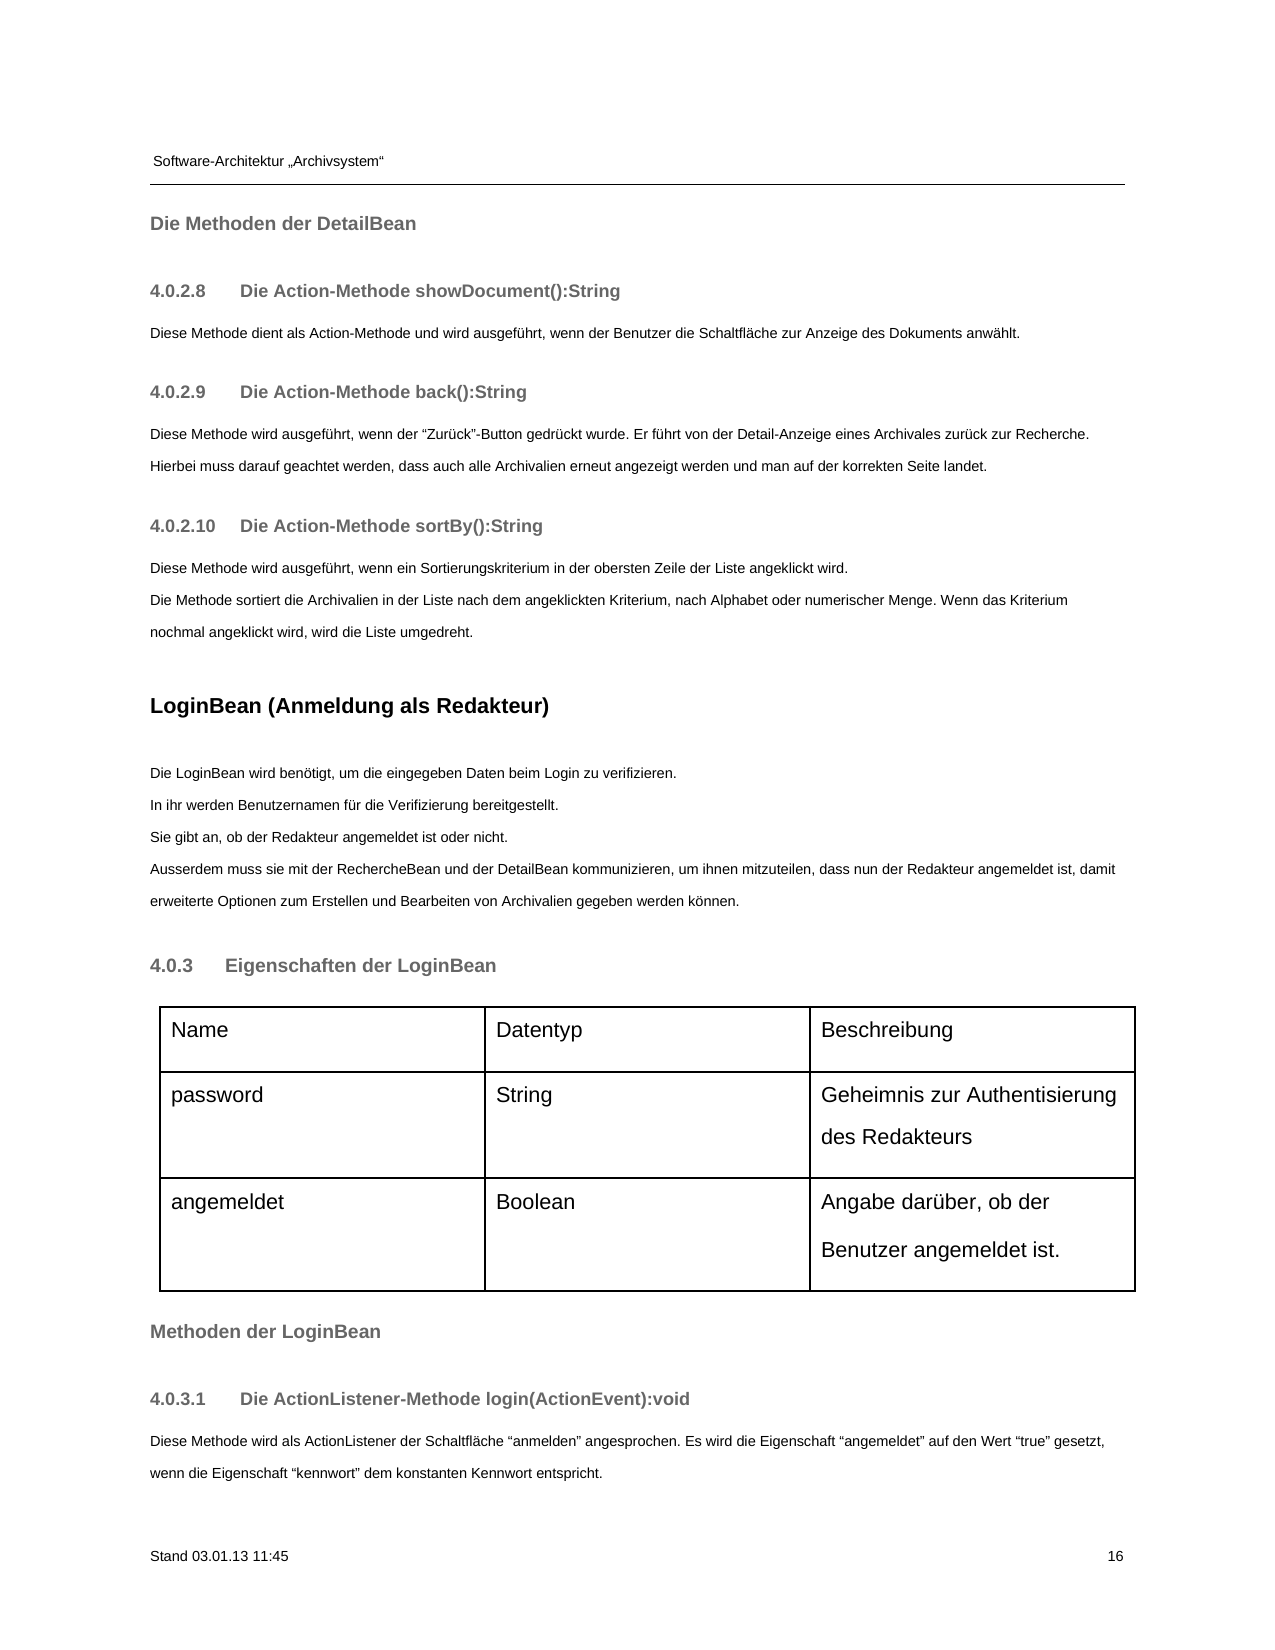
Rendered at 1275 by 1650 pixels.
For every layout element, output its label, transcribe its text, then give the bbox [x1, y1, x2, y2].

table_cell Boolean [486, 1179, 809, 1290]
table_header Name [161, 1008, 484, 1071]
table_cell angemeldet [161, 1179, 484, 1290]
text Ausserdem muss sie mit der RechercheBean und der DetailBean kommunizieren, um ihnen mitzuteilen, dass nun der Redakteur angemeldet ist, damit erweiterte Optionen zum Erstellen und Bearbeiten von Archivalien gegeben werden können. [150, 861, 1125, 921]
subtitle Eigenschaften der LoginBean [150, 955, 1125, 992]
subtitle LoginBean (Anmeldung als Redakteur) [150, 694, 1125, 736]
subtitle Die Methoden der DetailBean [150, 213, 1125, 251]
text Diese Methode dient als Action-Methode und wird ausgeführt, wenn der Benutzer die Schaltfläche zur Anzeige des Dokuments anwählt. [150, 325, 1125, 353]
subtitle Methoden der LoginBean [150, 1321, 1125, 1359]
text Diese Methode wird ausgeführt, wenn ein Sortierungskriterium in der obersten Zeile der Liste angeklickt wird. [150, 560, 1125, 588]
subtitle Die Action-Methode sortBy():String [150, 516, 1125, 551]
table_cell password [161, 1073, 484, 1177]
text In ihr werden Benutzernamen für die Verifizierung bereitgestellt. [150, 797, 1125, 825]
table_cell String [486, 1073, 809, 1177]
table_header Datentyp [486, 1008, 809, 1071]
text Die Methode sortiert die Archivalien in der Liste nach dem angeklickten Kriterium, nach Alphabet oder numerischer Menge. Wenn das Kriterium nochmal angeklickt wird, wird die Liste umgedreht. [150, 592, 1125, 652]
text Sie gibt an, ob der Redakteur angemeldet ist oder nicht. [150, 829, 1125, 857]
subtitle Die ActionListener-Methode login(ActionEvent):void [150, 1389, 1125, 1424]
text Die LoginBean wird benötigt, um die eingegeben Daten beim Login zu verifizieren. [150, 765, 1125, 793]
table_header Beschreibung [811, 1008, 1134, 1071]
table_cell Angabe darüber, ob der Benutzer angemeldet ist. [811, 1179, 1134, 1290]
subtitle Die Action-Methode back():String [150, 382, 1125, 417]
text Diese Methode wird ausgeführt, wenn der “Zurück”-Button gedrückt wurde. Er führt von der Detail-Anzeige eines Archivales zurück zur Recherche. Hierbei muss darauf geachtet werden, dass auch alle Archivalien erneut angezeigt werden und man auf der korrekten Seite landet. [150, 427, 1125, 487]
subtitle Die Action-Methode showDocument():String [150, 281, 1125, 316]
text Diese Methode wird als ActionListener der Schaltfläche “anmelden” angesprochen. Es wird die Eigenschaft “angemeldet” auf den Wert “true” gesetzt, wenn die Eigenschaft “kennwort” dem konstanten Kennwort entspricht. [150, 1433, 1125, 1493]
table_cell Geheimnis zur Authentisierung des Redakteurs [811, 1073, 1134, 1177]
